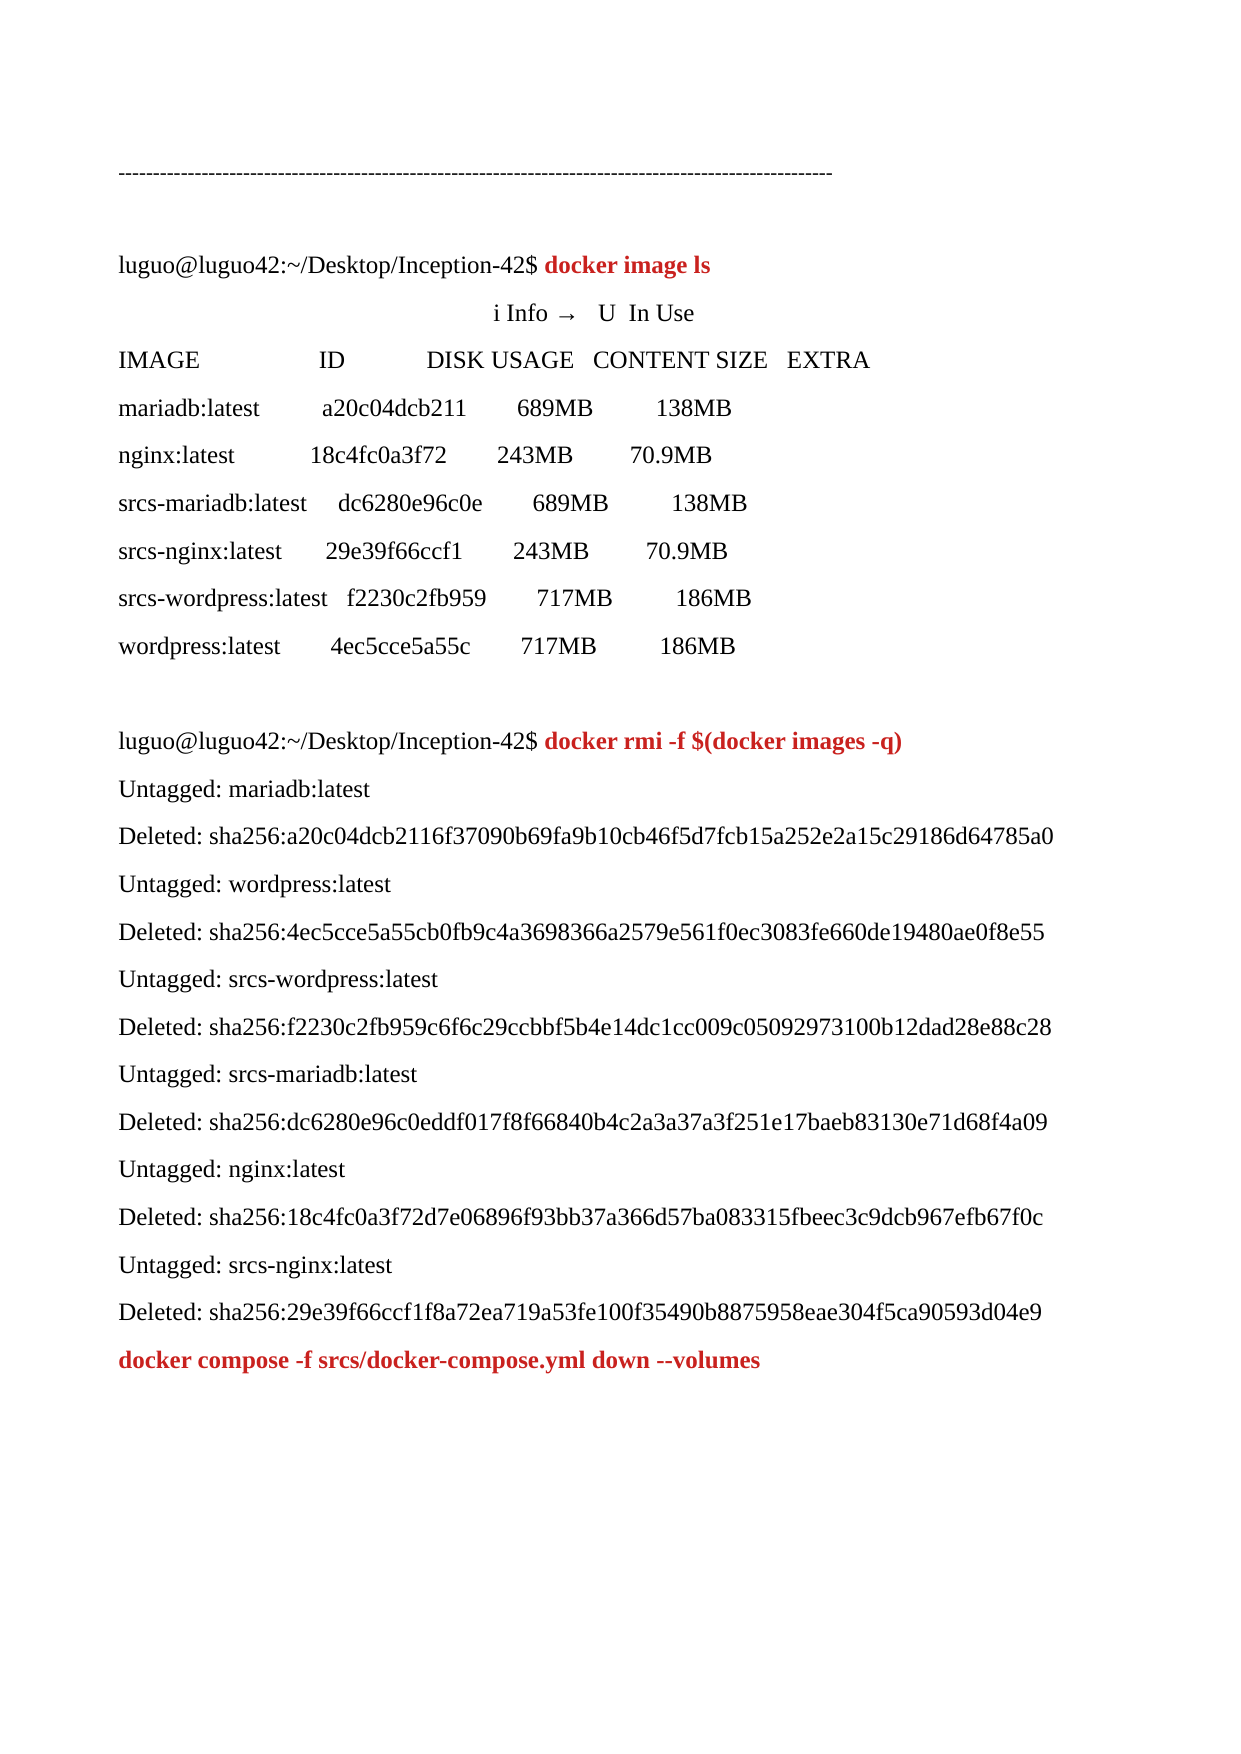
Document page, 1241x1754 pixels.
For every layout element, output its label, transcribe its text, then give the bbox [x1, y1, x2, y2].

text luguo@luguo42:~/Desktop/Inception-42$ docker rmi -f $(docker images -q) [118, 726, 1122, 755]
text srcs-wordpress:latest f2230c2fb959 717MB 186MB [118, 583, 1122, 612]
text Untagged: srcs-mariadb:latest [118, 1059, 1122, 1088]
text srcs-mariadb:latest dc6280e96c0e 689MB 138MB [118, 488, 1122, 517]
text luguo@luguo42:~/Desktop/Inception-42$ docker image ls [118, 250, 1122, 279]
text mariadb:latest a20c04dcb211 689MB 138MB [118, 393, 1122, 422]
text ------------------------------------------------------------------------------------------------------- [118, 160, 1122, 184]
text Untagged: srcs-wordpress:latest [118, 964, 1122, 993]
text Deleted: sha256:4ec5cce5a55cb0fb9c4a3698366a2579e561f0ec3083fe660de19480ae0f8e55 [118, 917, 1122, 945]
text Untagged: wordpress:latest [118, 869, 1122, 898]
text Untagged: srcs-nginx:latest [118, 1250, 1122, 1278]
text srcs-nginx:latest 29e39f66ccf1 243MB 70.9MB [118, 536, 1122, 564]
text Untagged: mariadb:latest [118, 774, 1122, 802]
text Deleted: sha256:29e39f66ccf1f8a72ea719a53fe100f35490b8875958eae304f5ca90593d04e9 [118, 1297, 1122, 1326]
text IMAGE ID DISK USAGE CONTENT SIZE EXTRA [118, 345, 1122, 374]
text Untagged: nginx:latest [118, 1154, 1122, 1183]
text Deleted: sha256:dc6280e96c0eddf017f8f66840b4c2a3a37a3f251e17baeb83130e71d68f4a09 [118, 1107, 1122, 1136]
text docker compose -f srcs/docker-compose.yml down --volumes [118, 1345, 1122, 1374]
text Deleted: sha256:18c4fc0a3f72d7e06896f93bb37a366d57ba083315fbeec3c9dcb967efb67f0c [118, 1202, 1122, 1231]
text nginx:latest 18c4fc0a3f72 243MB 70.9MB [118, 441, 1122, 469]
text Deleted: sha256:f2230c2fb959c6f6c29ccbbf5b4e14dc1cc009c05092973100b12dad28e88c28 [118, 1012, 1122, 1041]
text Deleted: sha256:a20c04dcb2116f37090b69fa9b10cb46f5d7fcb15a252e2a15c29186d64785a0 [118, 821, 1122, 850]
text i Info → U In Use [118, 298, 1122, 326]
text wordpress:latest 4ec5cce5a55c 717MB 186MB [118, 631, 1122, 660]
